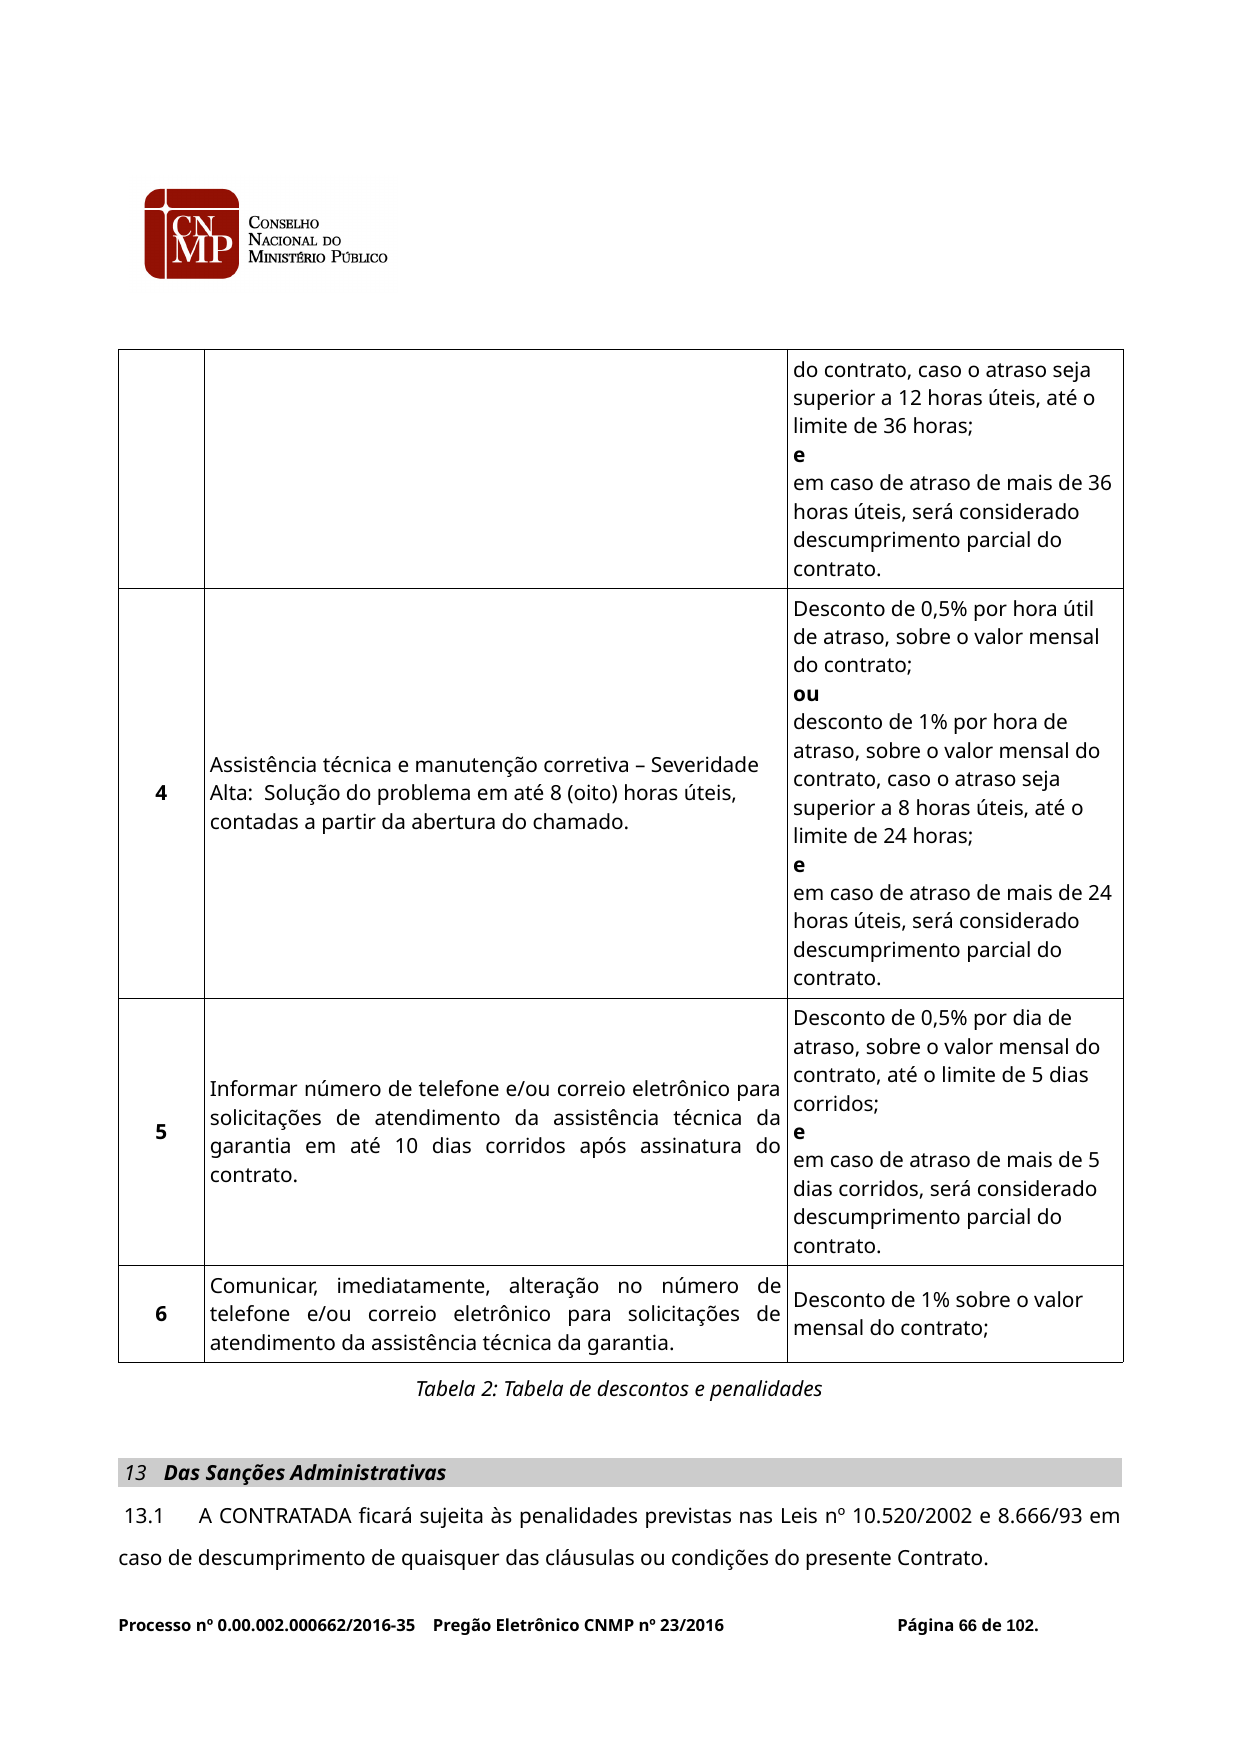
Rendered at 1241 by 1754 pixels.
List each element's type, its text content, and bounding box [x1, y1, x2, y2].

list Das Sanções Administrativas [118, 1458, 1122, 1487]
table_cell 6 [119, 1266, 204, 1362]
picture [128, 175, 398, 293]
list A CONTRATADA ficará sujeita às penalidades previstas nas Leis nº 10.520/2002 e 8.666/93 em caso de descumprimento de quaisquer das cláusulas ou condições do presente Contrato. [118, 1501, 1122, 1572]
table_cell Comunicar, imediatamente, alteração no número de telefone e/ou correio eletrônico para solicitações de atendimento da assistência técnica da garantia. [205, 1266, 787, 1362]
table_cell 4 [119, 589, 204, 998]
table_cell [119, 350, 204, 588]
table_cell [205, 350, 787, 588]
table_cell Informar número de telefone e/ou correio eletrônico para solicitações de atendimento da assistência técnica da garantia em até 10 dias corridos após assinatura do contrato. [205, 999, 787, 1265]
table_cell Desconto de 0,5% por hora útil de atraso, sobre o valor mensal do contrato; ou desconto de 1% por hora de atraso, sobre o valor mensal do contrato, caso o atraso seja superior a 8 horas úteis, até o limite de 24 horas; e em caso de atraso de mais de 24 horas úteis, será considerado descumprimento parcial do contrato. [788, 589, 1123, 998]
table_cell 5 [119, 999, 204, 1265]
table_cell Assistência técnica e manutenção corretiva – Severidade Alta: Solução do problema em até 8 (oito) horas úteis, contadas a partir da abertura do chamado. [205, 589, 787, 998]
table_cell Desconto de 0,5% por dia de atraso, sobre o valor mensal do contrato, até o limite de 5 dias corridos; e em caso de atraso de mais de 5 dias corridos, será considerado descumprimento parcial do contrato. [788, 999, 1123, 1265]
table_cell do contrato, caso o atraso seja superior a 12 horas úteis, até o limite de 36 horas; e em caso de atraso de mais de 36 horas úteis, será considerado descumprimento parcial do contrato. [788, 350, 1123, 588]
text Tabela 2: Tabela de descontos e penalidades [118, 1374, 1122, 1403]
table_cell Desconto de 1% sobre o valor mensal do contrato; [788, 1266, 1123, 1362]
